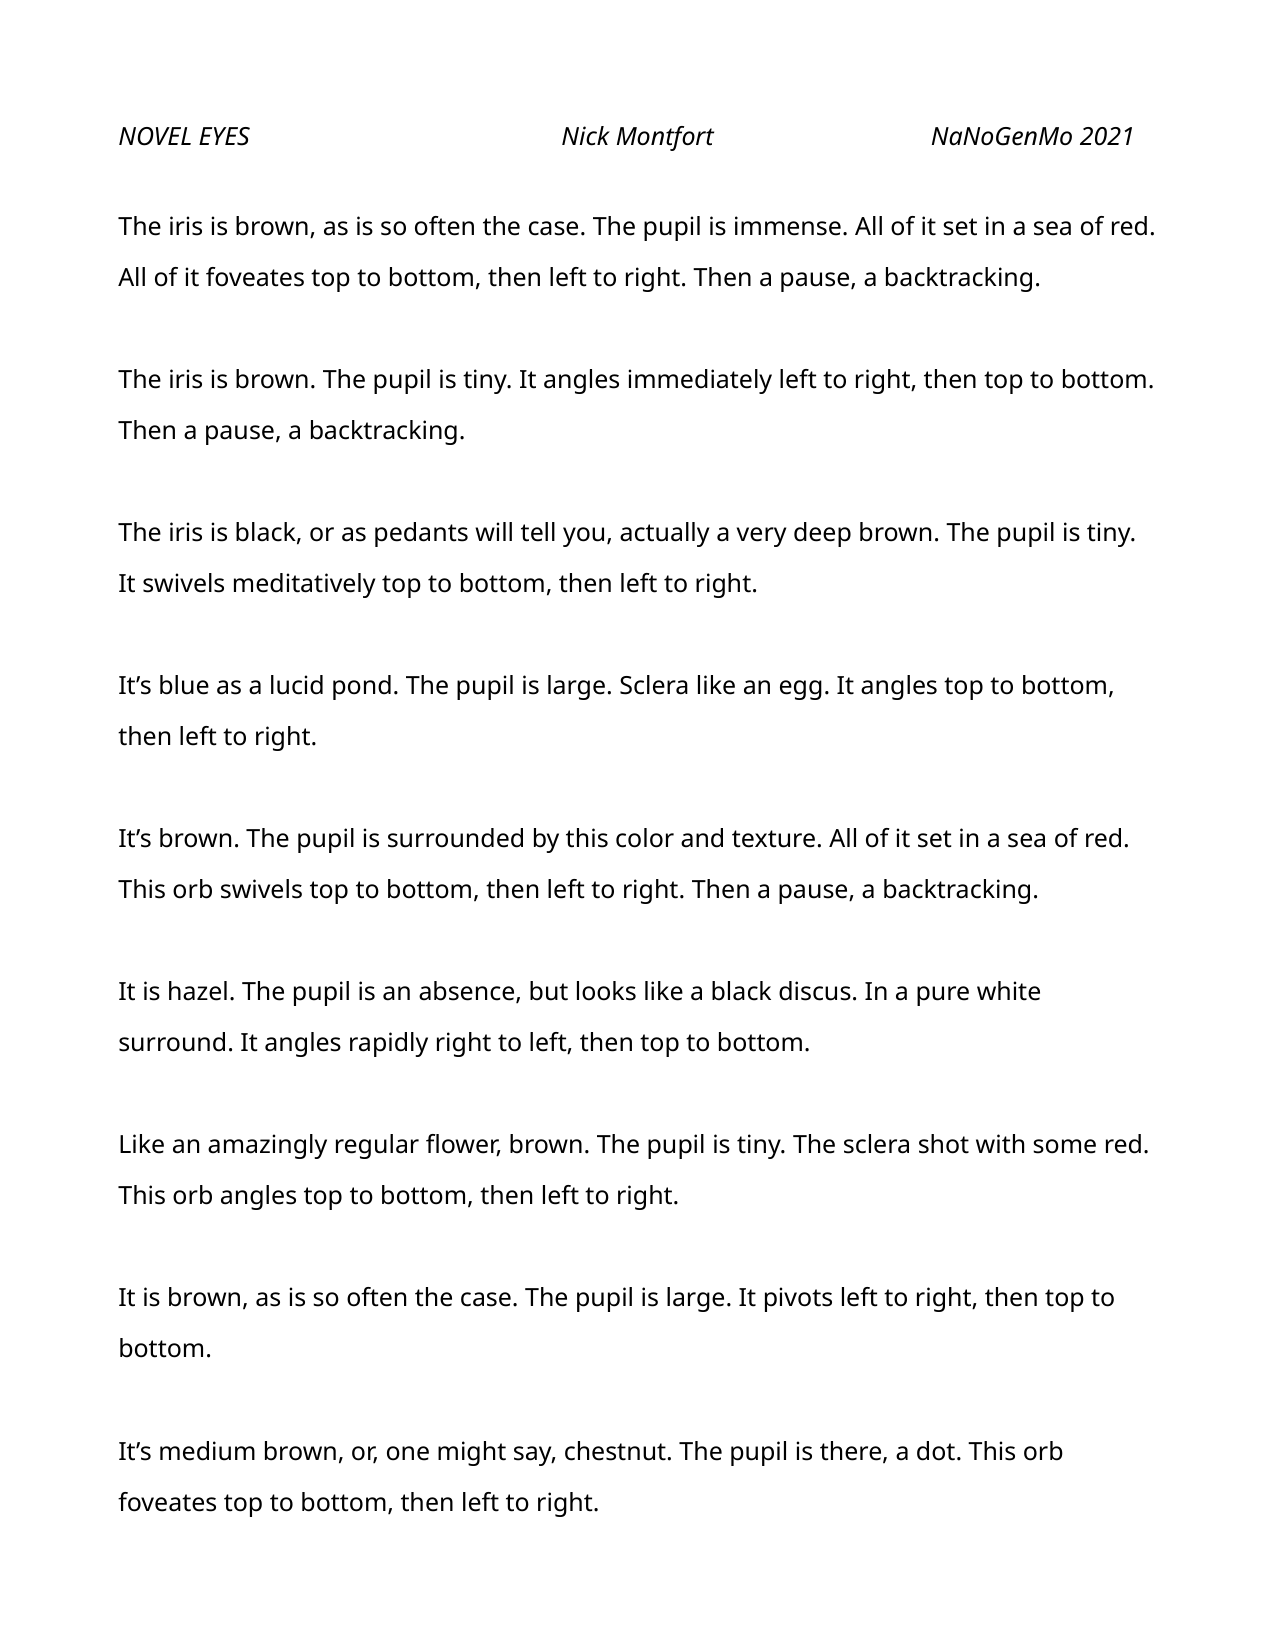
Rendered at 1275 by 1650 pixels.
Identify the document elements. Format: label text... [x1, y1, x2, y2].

text It is hazel. The pupil is an absence, but looks like a black discus. In a pure white surround. It angles rapidly right to left, then top to bottom. [118, 974, 1157, 1059]
text It’s brown. The pupil is surrounded by this color and texture. All of it set in a sea of red. This orb swivels top to bottom, then left to right. Then a pause, a backtracking. [118, 821, 1157, 906]
text The iris is black, or as pedants will tell you, actually a very deep brown. The pupil is tiny. It swivels meditatively top to bottom, then left to right. [118, 514, 1157, 599]
text It is brown, as is so often the case. The pupil is large. It pivots left to right, then top to bottom. [118, 1280, 1157, 1365]
text It’s blue as a lucid pond. The pupil is large. Sclera like an egg. It angles top to bottom, then left to right. [118, 667, 1157, 753]
text The iris is brown. The pupil is tiny. It angles immediately left to right, then top to bottom. Then a pause, a backtracking. [118, 361, 1157, 446]
text Like an amazingly regular flower, brown. The pupil is tiny. The sclera shot with some red. This orb angles top to bottom, then left to right. [118, 1127, 1157, 1212]
text The iris is brown, as is so often the case. The pupil is immense. All of it set in a sea of red. All of it foveates top to bottom, then left to right. Then a pause, a backtracking. [118, 208, 1157, 293]
text It’s medium brown, or, one might say, chestnut. The pupil is there, a dot. This orb foveates top to bottom, then left to right. [118, 1433, 1157, 1518]
